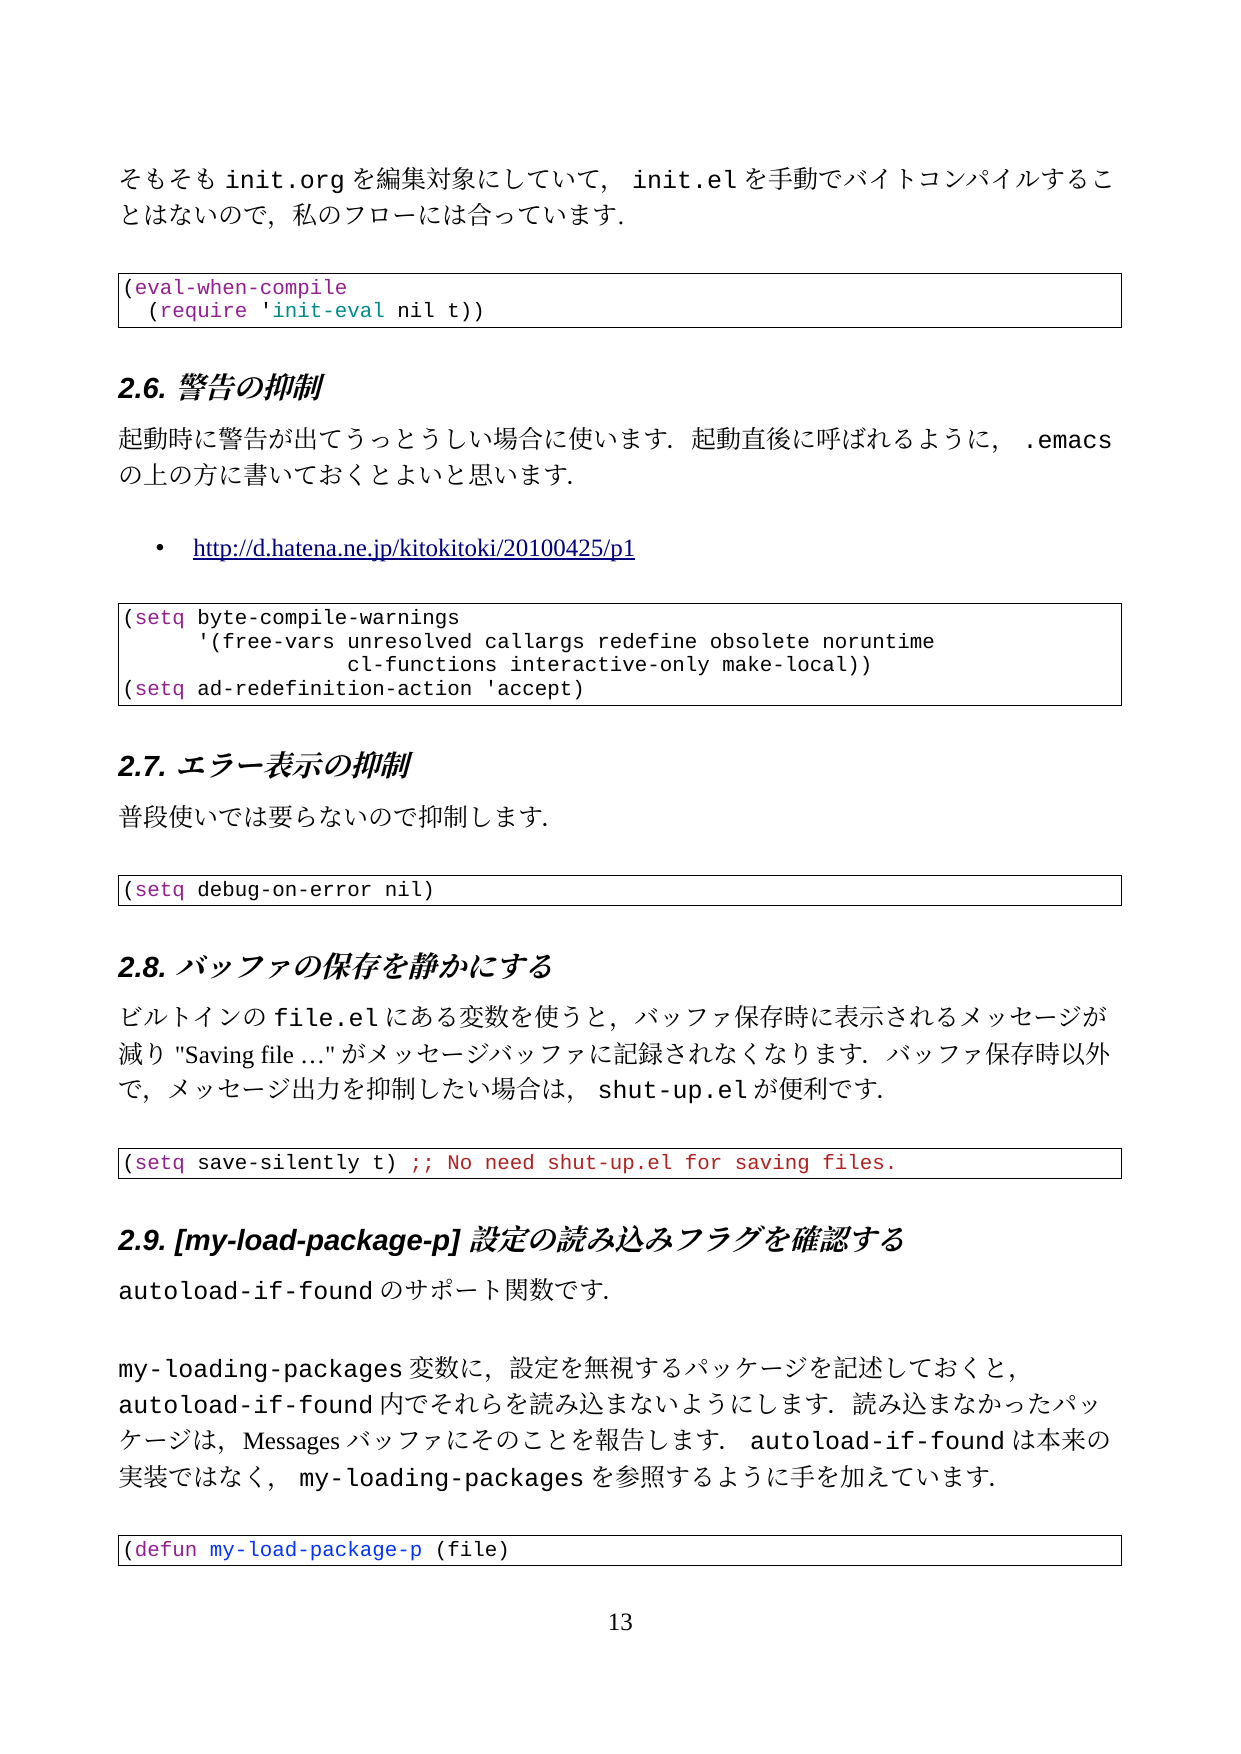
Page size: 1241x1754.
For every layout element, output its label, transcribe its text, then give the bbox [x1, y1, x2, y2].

text (eval-when-compile [119, 274, 1121, 296]
subtitle エラー表示の抑制 [118, 743, 1122, 785]
text 起動時に警告が出てうっとうしい場合に使います．起動直後に呼ばれるように， .emacs の上の方に書いておくとよいと思います． [118, 420, 1122, 521]
text ビルトインの file.el にある変数を使うと，バッファ保存時に表示されるメッセージが減り "Saving file …" がメッセージバッファに記録されなくなります．バッファ保存時以外で，メッセージ出力を抑制したい場合は， shut-up.el が便利です． [118, 998, 1122, 1135]
text (setq debug-on-error nil) [119, 876, 1121, 905]
list http://d.hatena.ne.jp/kitokitoki/20100425/p1 [156, 533, 1122, 591]
text '(free-vars unresolved callargs redefine obsolete noruntime [119, 627, 1121, 651]
text cl-functions interactive-only make-local)) [119, 651, 1121, 674]
subtitle [my-load-package-p] 設定の読み込みフラグを確認する [118, 1217, 1122, 1258]
text (setq ad-redefinition-action 'accept) [119, 674, 1121, 705]
text (setq byte-compile-warnings [119, 604, 1121, 627]
text (require 'init-eval nil t)) [119, 296, 1121, 327]
text 普段使いでは要らないので抑制します． [118, 797, 1122, 862]
subtitle バッファの保存を静かにする [118, 944, 1122, 986]
text (defun my-load-package-p (file) [119, 1536, 1121, 1565]
text そもそも init.org を編集対象にしていて， init.el を手動でバイトコンパイルすることはないので，私のフローには合っています. [118, 159, 1122, 260]
text (setq save-silently t) ;; No need shut-up.el for saving files. [119, 1149, 1121, 1178]
text autoload-if-found のサポート関数です． [118, 1271, 1122, 1336]
text my-loading-packages 変数に，設定を無視するパッケージを記述しておくと， autoload-if-found 内でそれらを読み込まないようにします．読み込まなかったパッケージは，Messages バッファにそのことを報告します． autoload-if-found は本来の実装ではなく， my-loading-packages を参照するように手を加えています． [118, 1348, 1122, 1522]
subtitle 警告の抑制 [118, 365, 1122, 407]
text [118, 118, 1122, 147]
